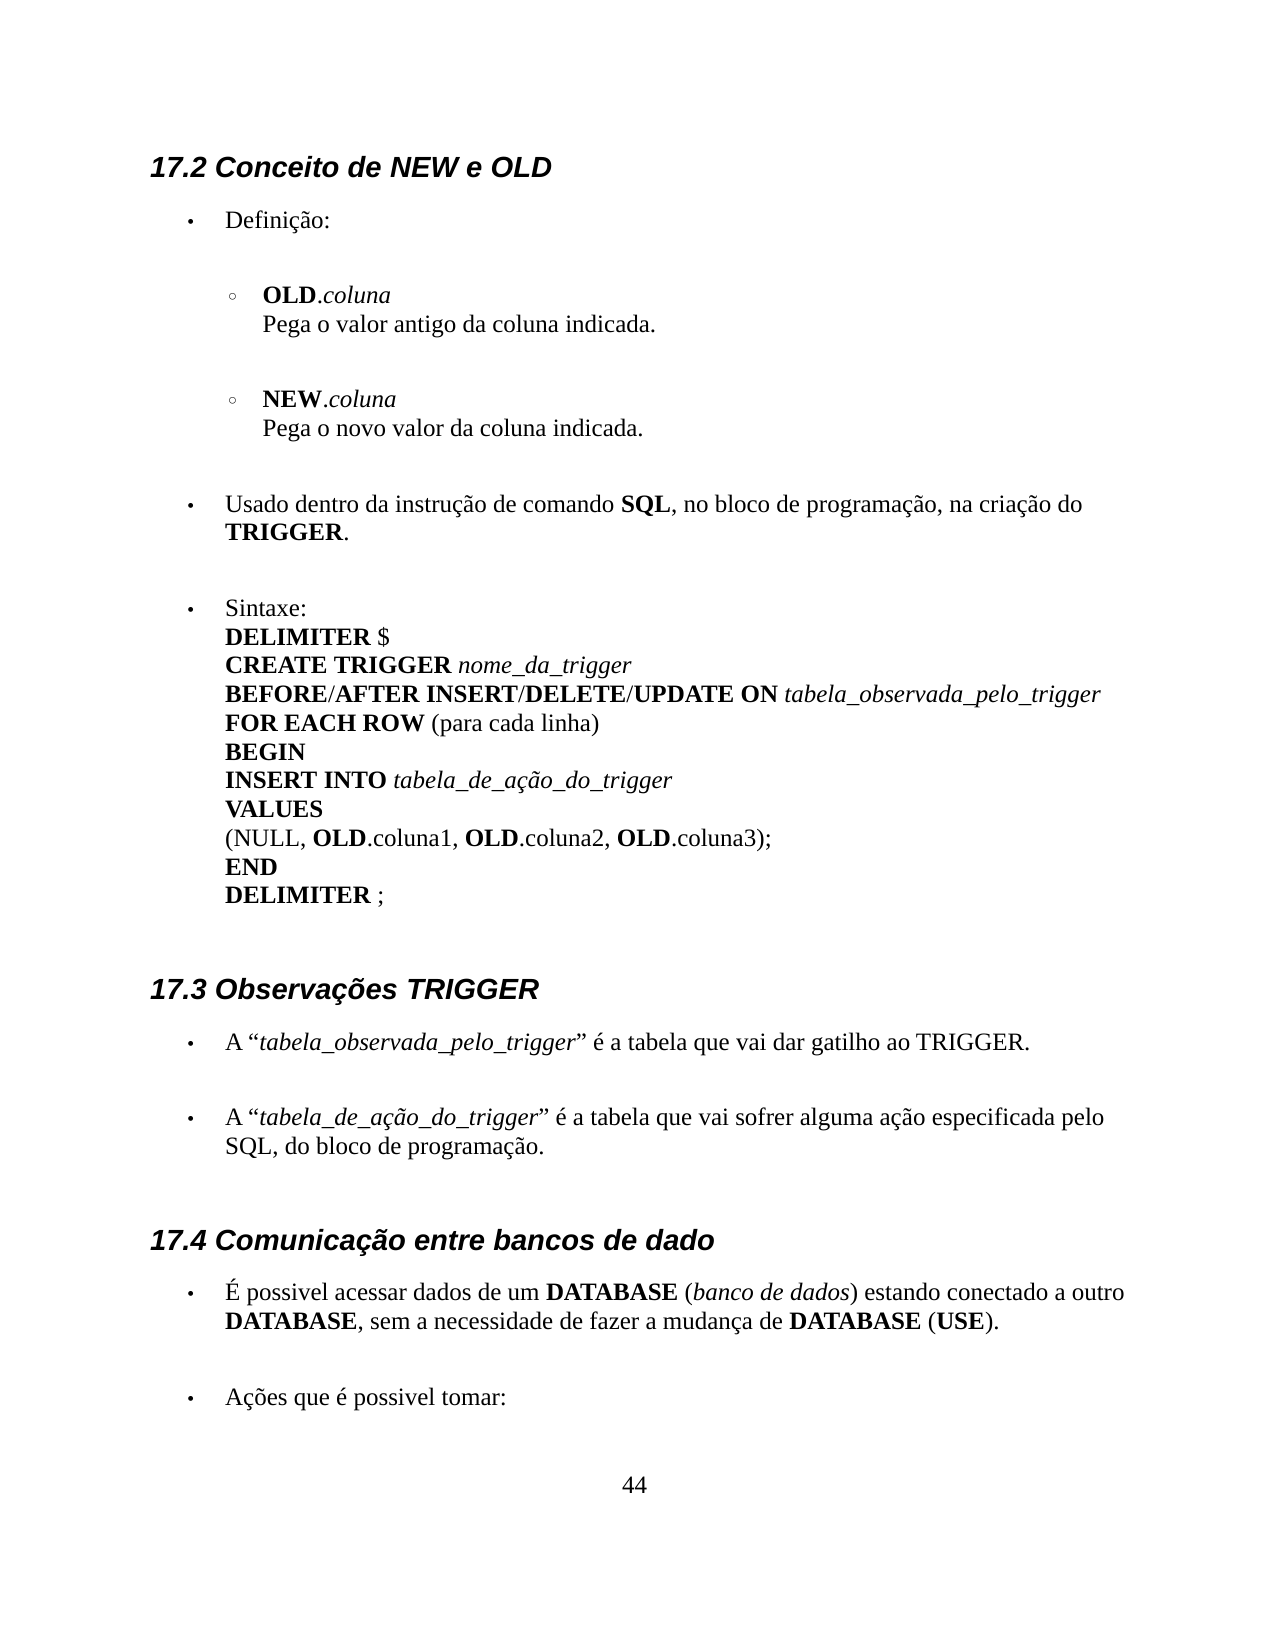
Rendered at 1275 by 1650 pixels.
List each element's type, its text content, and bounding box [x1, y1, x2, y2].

list Ações que é possivel tomar: [187, 1382, 1125, 1439]
list É possivel acessar dados de um DATABASE (banco de dados) estando conectado a outro DATABASE, sem a necessidade de fazer a mudança de DATABASE (USE). [187, 1277, 1125, 1364]
list Sintaxe: DELIMITER $ CREATE TRIGGER nome_da_trigger BEFORE/AFTER INSERT/DELETE/UPDATE ON tabela_observada_pelo_trigger FOR EACH ROW (para cada linha) BEGIN INSERT INTO tabela_de_ação_do_trigger VALUES (NULL, OLD.coluna1, OLD.coluna2, OLD.coluna3); END DELIMITER ; [187, 593, 1125, 938]
list A “tabela_observada_pelo_trigger” é a tabela que vai dar gatilho ao TRIGGER. [187, 1027, 1125, 1084]
subtitle 17.3 Observações TRIGGER [150, 972, 1125, 1005]
subtitle 17.2 Conceito de NEW e OLD [150, 150, 1125, 183]
list OLD.coluna Pega o valor antigo da coluna indicada. [225, 280, 1125, 367]
list Usado dentro da instrução de comando SQL, no bloco de programação, na criação do TRIGGER. [187, 489, 1125, 575]
list Definição: [187, 205, 1125, 262]
subtitle 17.4 Comunicação entre bancos de dado [150, 1222, 1125, 1256]
list A “tabela_de_ação_do_trigger” é a tabela que vai sofrer alguma ação especificada pelo SQL, do bloco de programação. [187, 1102, 1125, 1188]
list NEW.coluna Pega o novo valor da coluna indicada. [225, 384, 1125, 471]
